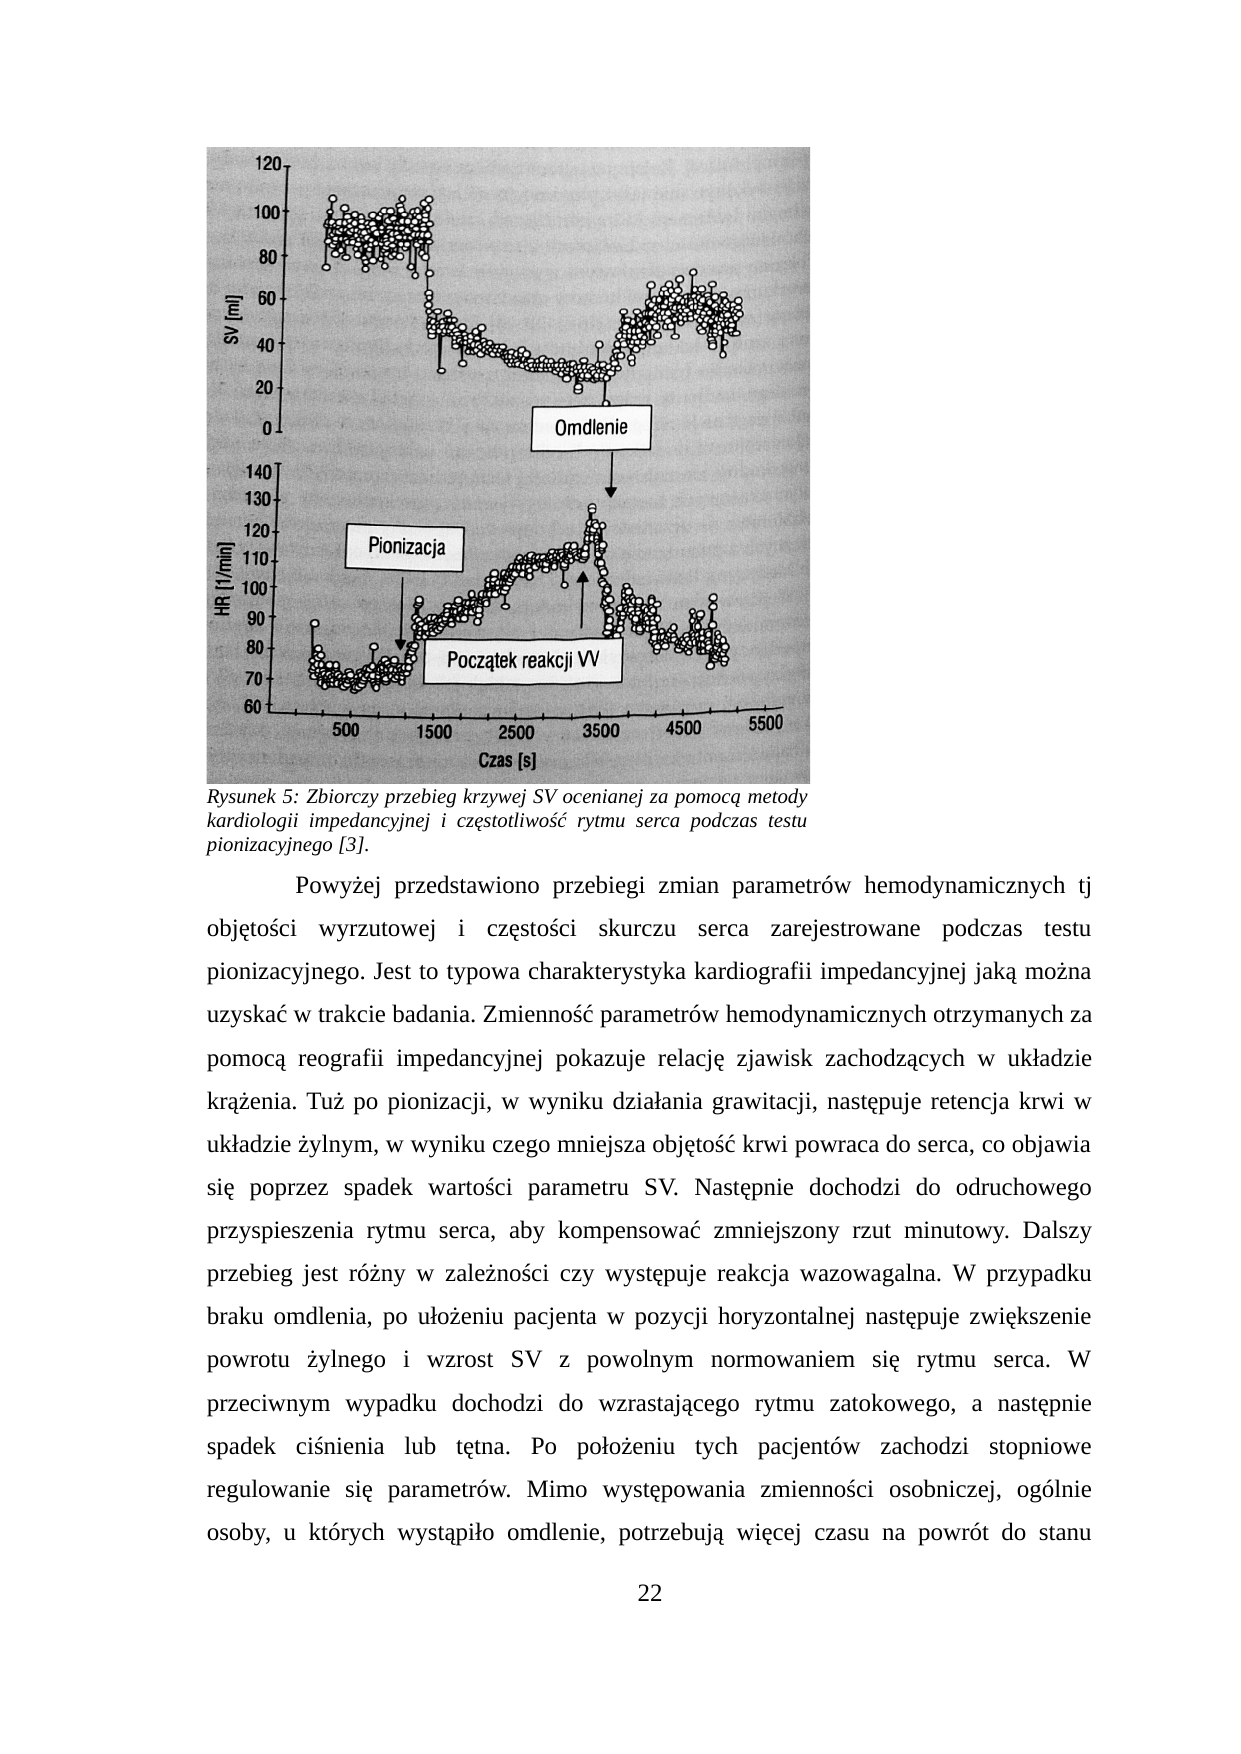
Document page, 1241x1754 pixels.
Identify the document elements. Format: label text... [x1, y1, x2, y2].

text Powyżej przedstawiono przebiegi zmian parametrów hemodynamicznych tj objętości wyrzutowej i częstości skurczu serca zarejestrowane podczas testu pionizacyjnego. Jest to typowa charakterystyka kardiografii impedancyjnej jaką można uzyskać w trakcie badania. Zmienność parametrów hemodynamicznych otrzymanych za pomocą reografii impedancyjnej pokazuje relację zjawisk zachodzących w układzie krążenia. Tuż po pionizacji, w wyniku działania grawitacji, następuje retencja krwi w układzie żylnym, w wyniku czego mniejsza objętość krwi powraca do serca, co objawia się poprzez spadek wartości parametru SV. Następnie dochodzi do odruchowego przyspieszenia rytmu serca, aby kompensować zmniejszony rzut minutowy. Dalszy przebieg jest różny w zależności czy występuje reakcja wazowagalna. W przypadku braku omdlenia, po ułożeniu pacjenta w pozycji horyzontalnej następuje zwiększenie powrotu żylnego i wzrost SV z powolnym normowaniem się rytmu serca. W przeciwnym wypadku dochodzi do wzrastającego rytmu zatokowego, a następnie spadek ciśnienia lub tętna. Po położeniu tych pacjentów zachodzi stopniowe regulowanie się parametrów. Mimo występowania zmienności osobniczej, ogólnie osoby, u których wystąpiło omdlenie, potrzebują więcej czasu na powrót do stanu [207, 148, 1093, 1546]
text Rysunek 5: Zbiorczy przebieg krzywej SV ocenianej za pomocą metody kardiologii impedancyjnej i częstotliwość rytmu serca podczas testu pionizacyjnego [3]. [207, 784, 810, 856]
picture [206, 147, 811, 784]
